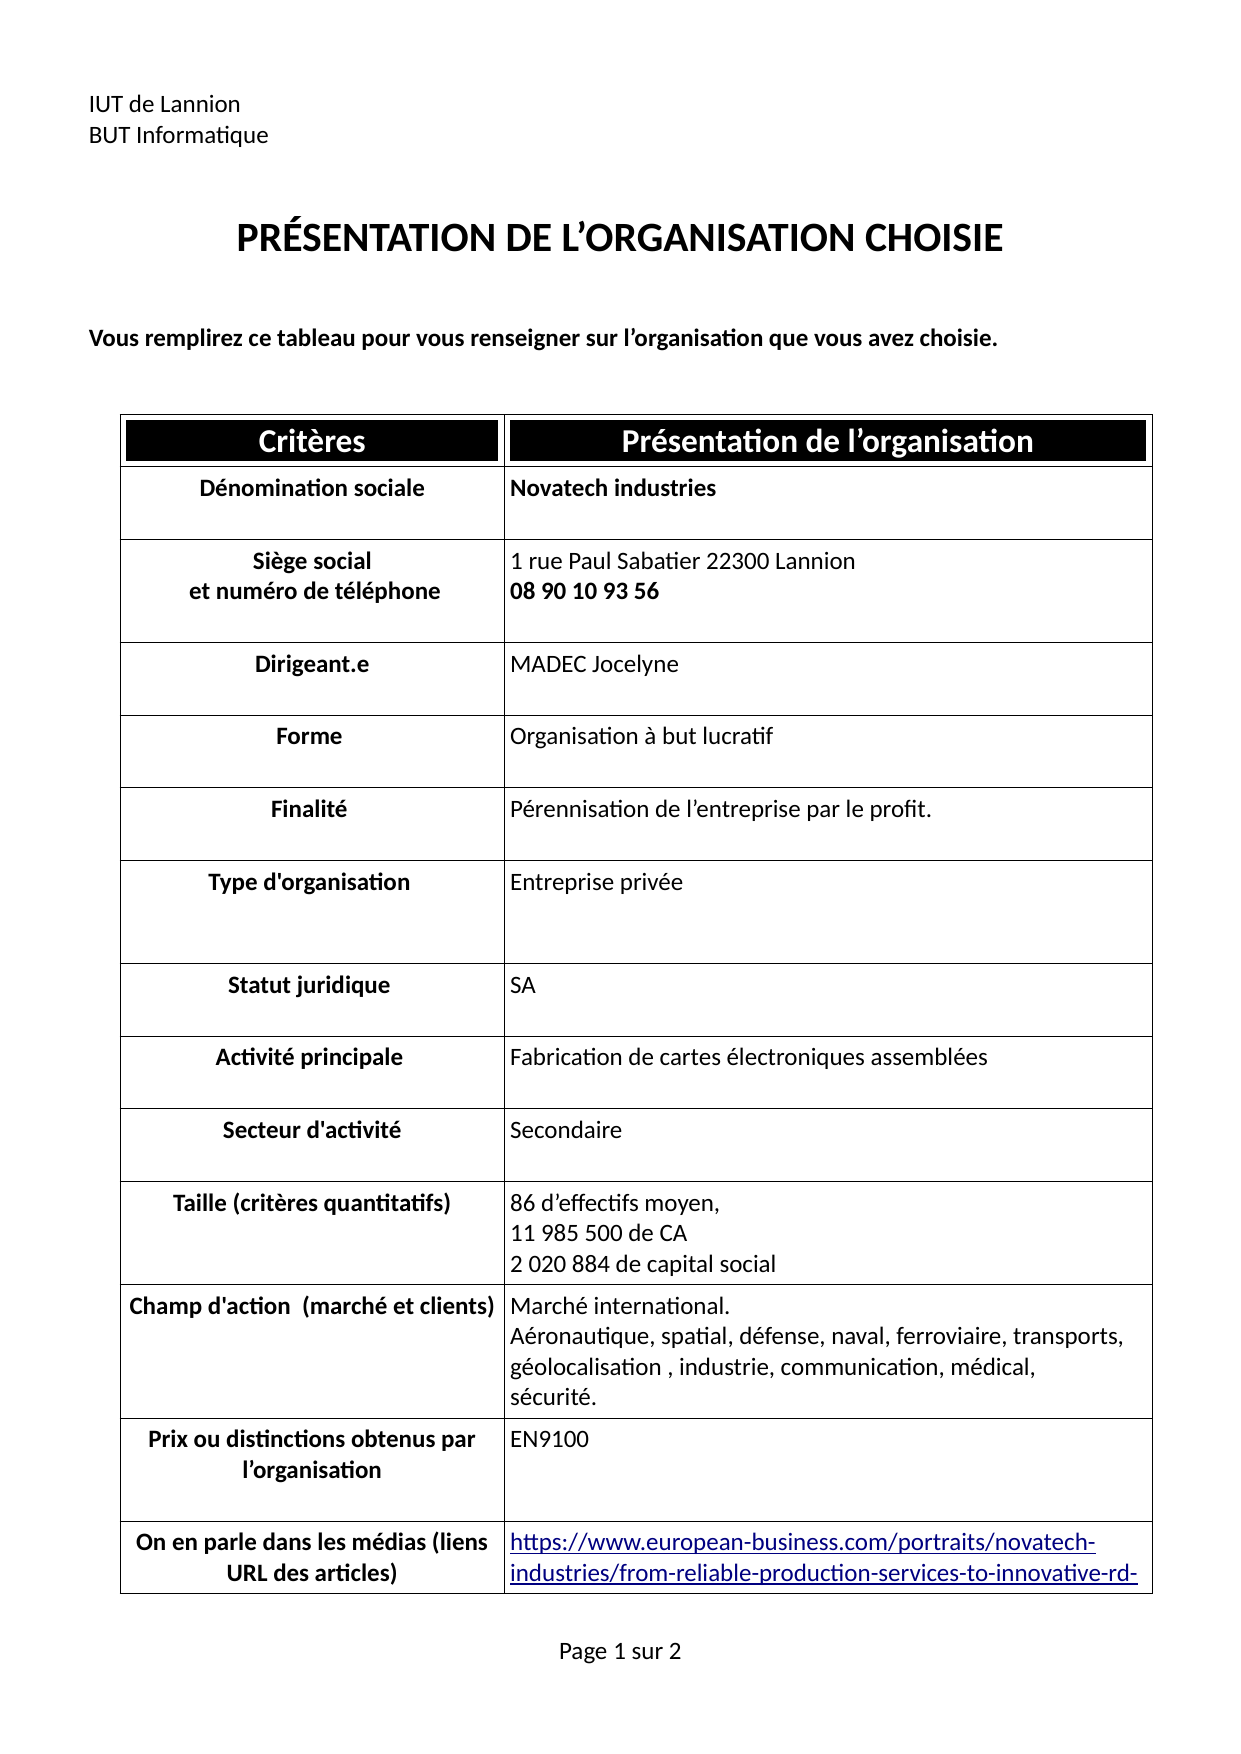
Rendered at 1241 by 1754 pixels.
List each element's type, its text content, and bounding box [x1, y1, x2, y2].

text PRÉSENTATION DE L’ORGANISATION CHOISIE [88, 211, 1152, 261]
table_cell Marché international. Aéronautique, spatial, défense, naval, ferroviaire, transports, géolocalisation , industrie, communication, médical, sécurité. [505, 1285, 1152, 1418]
table_cell SA [505, 964, 1152, 1036]
table_cell 86 d’effectifs moyen, 11 985 500 de CA 2 020 884 de capital social [505, 1182, 1152, 1284]
table_cell Novatech industries [505, 467, 1152, 539]
text Vous remplirez ce tableau pour vous renseigner sur l’organisation que vous avez choisie. [88, 322, 1152, 353]
table_cell Forme [121, 716, 504, 787]
table_cell Secondaire [505, 1109, 1152, 1181]
table_cell Secteur d'activité [121, 1109, 504, 1181]
table_cell Pérennisation de l’entreprise par le profit. [505, 788, 1152, 860]
table_cell On en parle dans les médias (liens URL des articles) [121, 1522, 504, 1593]
table_cell 1 rue Paul Sabatier 22300 Lannion 08 90 10 93 56 [505, 540, 1152, 642]
table_cell Statut juridique [121, 964, 504, 1036]
table_cell https://www.european-business.com/portraits/novatech-industries/from-reliable-production-services-to-innovative-rd- [505, 1522, 1152, 1593]
text IUT de Lannion [88, 88, 1152, 119]
table_cell Entreprise privée [505, 861, 1152, 963]
table_header Critères [121, 415, 504, 466]
table_cell Type d'organisation [121, 861, 504, 963]
table_header Présentation de l’organisation [505, 415, 1152, 466]
table_cell Champ d'action (marché et clients) [121, 1285, 504, 1418]
table_cell Activité principale [121, 1037, 504, 1108]
table_cell Dirigeant.e [121, 643, 504, 715]
table_cell Siège social et numéro de téléphone [121, 540, 504, 642]
table_cell Finalité [121, 788, 504, 860]
table_cell Fabrication de cartes électroniques assemblées [505, 1037, 1152, 1108]
text BUT Informatique [88, 119, 1152, 149]
table_cell Prix ou distinctions obtenus par l’organisation [121, 1419, 504, 1521]
table_cell MADEC Jocelyne [505, 643, 1152, 715]
table_cell EN9100 [505, 1419, 1152, 1521]
table_cell Dénomination sociale [121, 467, 504, 539]
table_cell Organisation à but lucratif [505, 716, 1152, 787]
table_cell Taille (critères quantitatifs) [121, 1182, 504, 1284]
